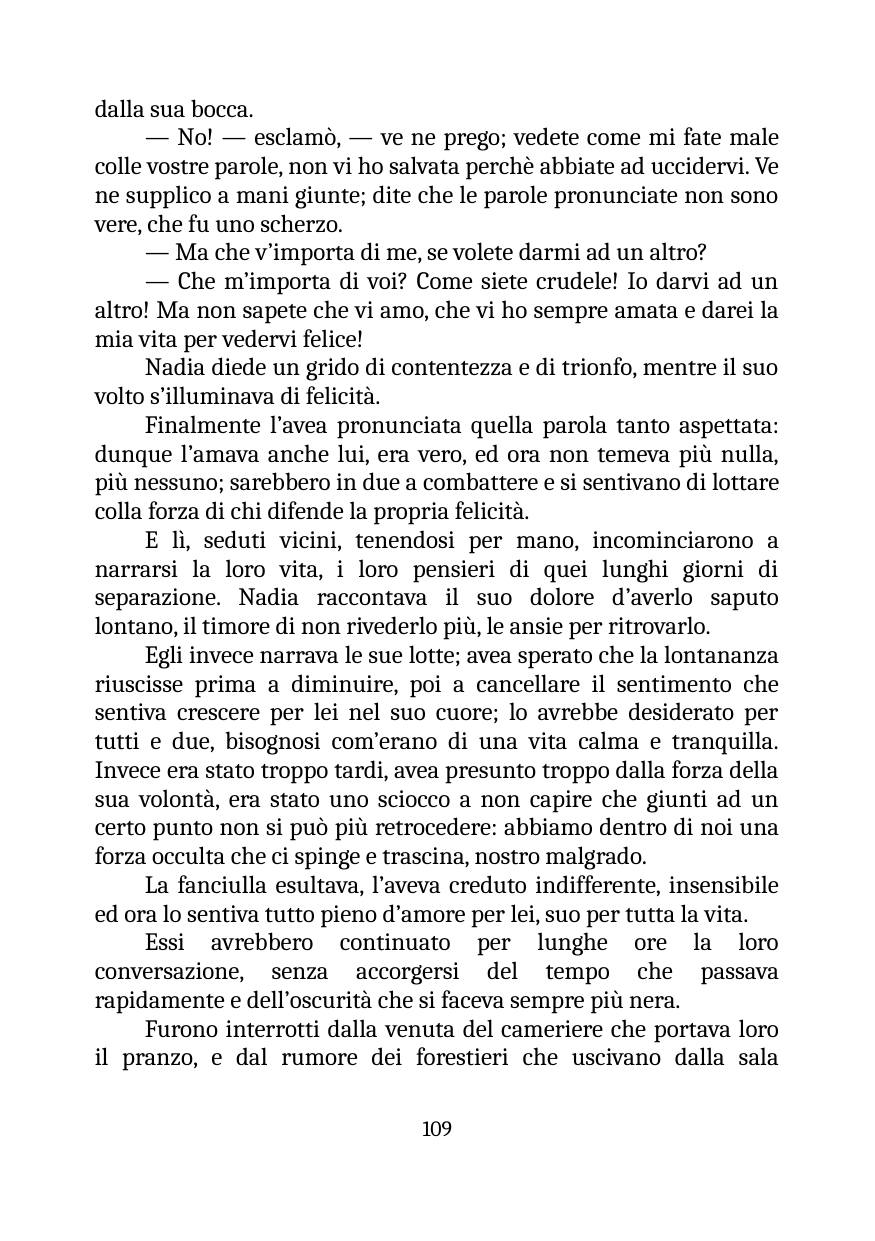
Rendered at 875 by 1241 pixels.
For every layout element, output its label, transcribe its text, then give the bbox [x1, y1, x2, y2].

text E lì, seduti vicini, tenendosi per mano, incominciarono a narrarsi la loro vita, i loro pensieri di quei lunghi giorni di separazione. Nadia raccontava il suo dolore d’averlo saputo lontano, il timore di non rivederlo più, le ansie per ritrovarlo. [94, 526, 779, 641]
text dalla sua bocca. [94, 94, 779, 123]
text La fanciulla esultava, l’aveva creduto indifferente, insensibile ed ora lo sentiva tutto pieno d’amore per lei, suo per tutta la vita. [94, 871, 779, 928]
text — Che m’importa di voi? Come siete crudele! Io darvi ad un altro! Ma non sapete che vi amo, che vi ho sempre amata e darei la mia vita per vedervi felice! [94, 267, 779, 353]
text Essi avrebbero continuato per lunghe ore la loro conversazione, senza accorgersi del tempo che passava rapidamente e dell’oscurità che si faceva sempre più nera. [94, 928, 779, 1014]
text — No! — esclamò, — ve ne prego; vedete come mi fate male colle vostre parole, non vi ho salvata perchè abbiate ad uccidervi. Ve ne supplico a mani giunte; dite che le parole pronunciate non sono vere, che fu uno scherzo. [94, 123, 779, 238]
text Furono interrotti dalla venuta del cameriere che portava loro il pranzo, e dal rumore dei forestieri che uscivano dalla sala [94, 1014, 779, 1072]
text — Ma che v’importa di me, se volete darmi ad un altro? [94, 238, 779, 267]
text Egli invece narrava le sue lotte; avea sperato che la lontananza riuscisse prima a diminuire, poi a cancellare il sentimento che sentiva crescere per lei nel suo cuore; lo avrebbe desiderato per tutti e due, bisognosi com’erano di una vita calma e tranquilla. Invece era stato troppo tardi, avea presunto troppo dalla forza della sua volontà, era stato uno sciocco a non capire che giunti ad un certo punto non si può più retrocedere: abbiamo dentro di noi una forza occulta che ci spinge e trascina, nostro malgrado. [94, 641, 779, 871]
text Finalmente l’avea pronunciata quella parola tanto aspettata: dunque l’amava anche lui, era vero, ed ora non temeva più nulla, più nessuno; sarebbero in due a combattere e si sentivano di lottare colla forza di chi difende la propria felicità. [94, 411, 779, 526]
text Nadia diede un grido di contentezza e di trionfo, mentre il suo volto s’illuminava di felicità. [94, 353, 779, 411]
